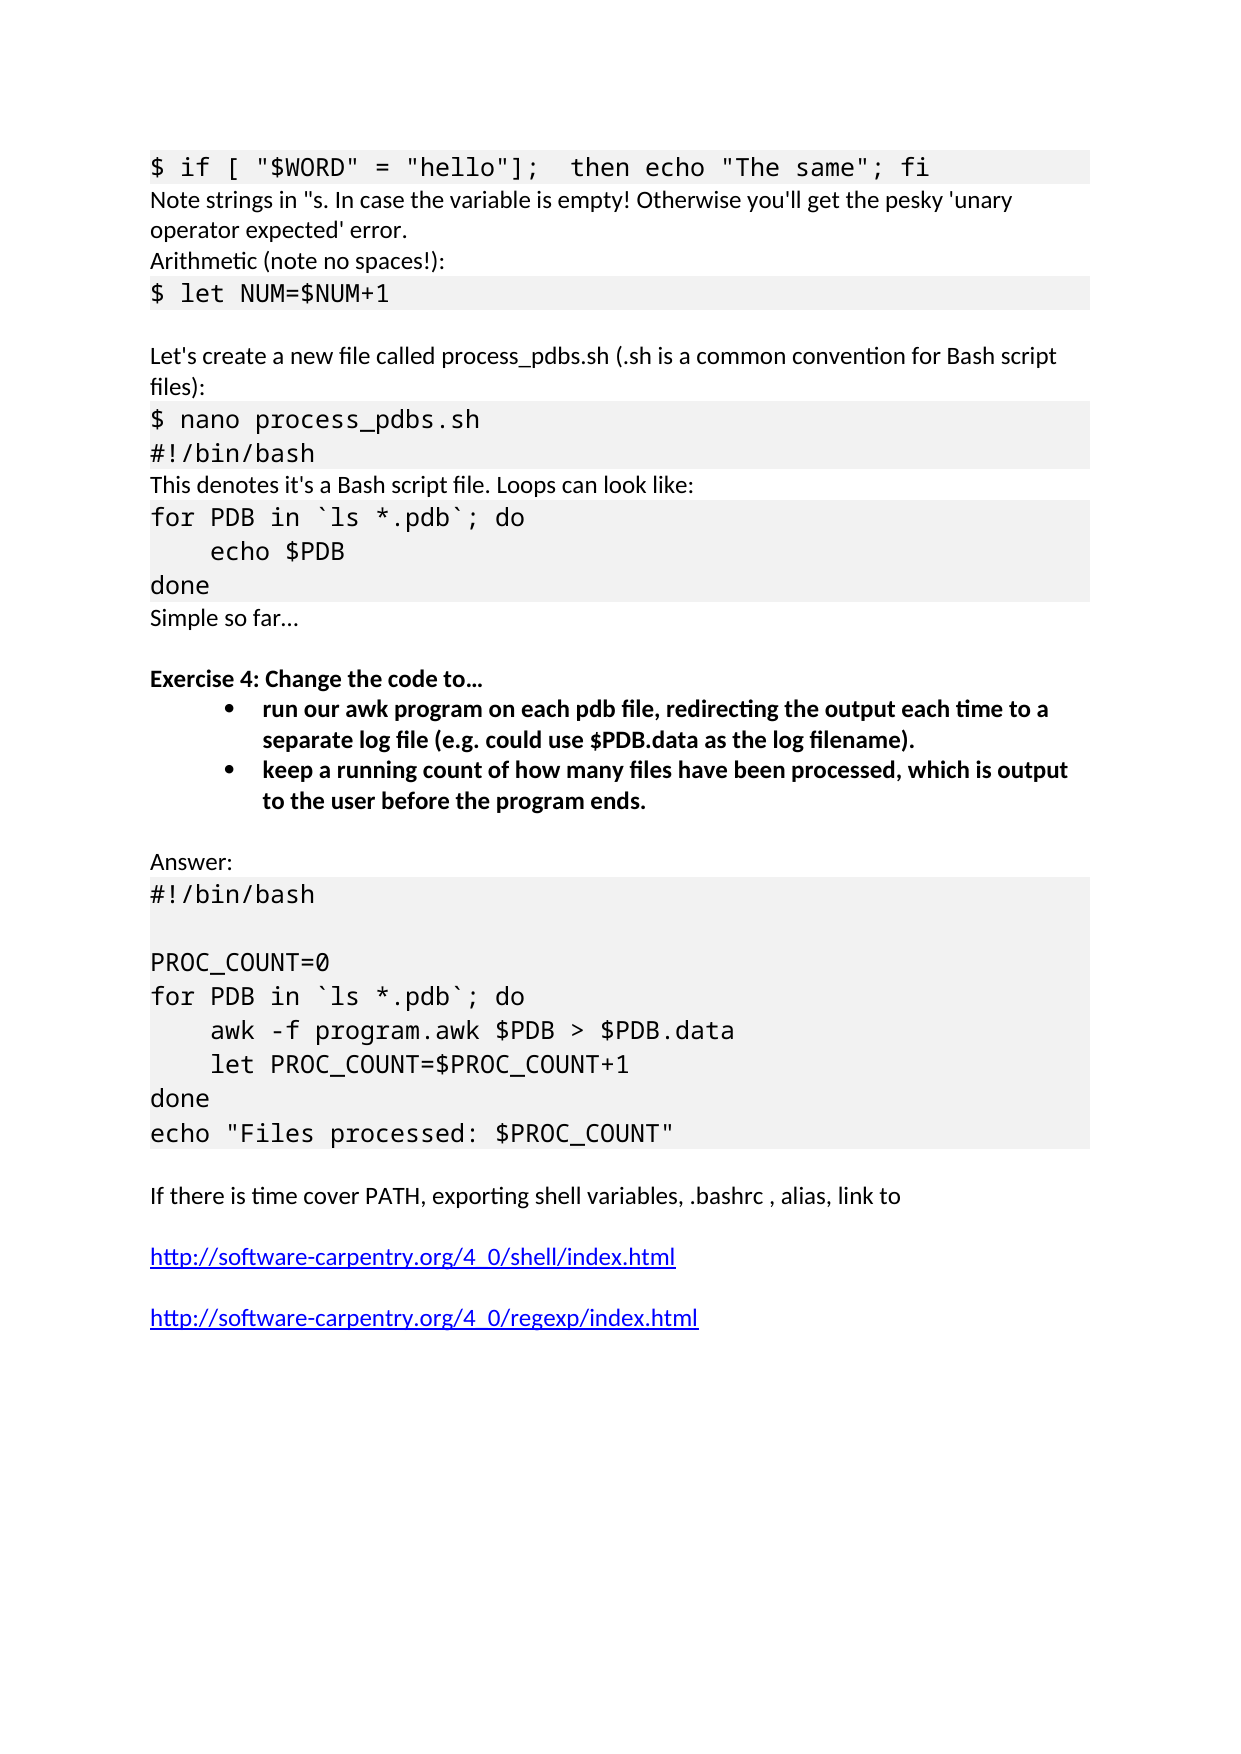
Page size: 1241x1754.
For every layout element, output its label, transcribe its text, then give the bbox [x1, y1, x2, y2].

text Note strings in "s. In case the variable is empty! Otherwise you'll get the pesky 'unary operator expected' error. [150, 184, 1090, 245]
text for PDB in `ls *.pdb`; do [150, 500, 1090, 534]
text for PDB in `ls *.pdb`; do [150, 979, 1090, 1013]
text echo $PDB [150, 534, 1090, 568]
text Simple so far… [150, 602, 1090, 633]
text http://software-carpentry.org/4_0/regexp/index.html [150, 1302, 1090, 1332]
text Exercise 4: Change the code to… [150, 663, 1090, 694]
text #!/bin/bash [150, 877, 1090, 911]
text $ nano process_pdbs.sh [150, 401, 1090, 435]
text $ let NUM=$NUM+1 [150, 276, 1090, 310]
text PROC_COUNT=0 [150, 945, 1090, 979]
text If there is time cover PATH, exporting shell variables, .bashrc , alias, link to [150, 1180, 1090, 1210]
text $ if [ "$WORD" = "hello"]; then echo "The same"; fi [150, 150, 1090, 184]
text Arithmetic (note no spaces!): [150, 245, 1090, 276]
text done [150, 1081, 1090, 1115]
text #!/bin/bash [150, 435, 1090, 469]
text Let's create a new file called process_pdbs.sh (.sh is a common convention for Bash script files): [150, 340, 1090, 401]
text echo "Files processed: $PROC_COUNT" [150, 1115, 1090, 1149]
text http://software-carpentry.org/4_0/shell/index.html [150, 1241, 1090, 1271]
text This denotes it's a Bash script file. Loops can look like: [150, 469, 1090, 500]
list run our awk program on each pdb file, redirecting the output each time to a separate log file (e.g. could use $PDB.data as the log filename). [225, 694, 1090, 755]
text let PROC_COUNT=$PROC_COUNT+1 [150, 1047, 1090, 1081]
text awk -f program.awk $PDB > $PDB.data [150, 1013, 1090, 1047]
text done [150, 568, 1090, 602]
text Answer: [150, 846, 1090, 877]
list keep a running count of how many files have been processed, which is output to the user before the program ends. [225, 755, 1090, 816]
